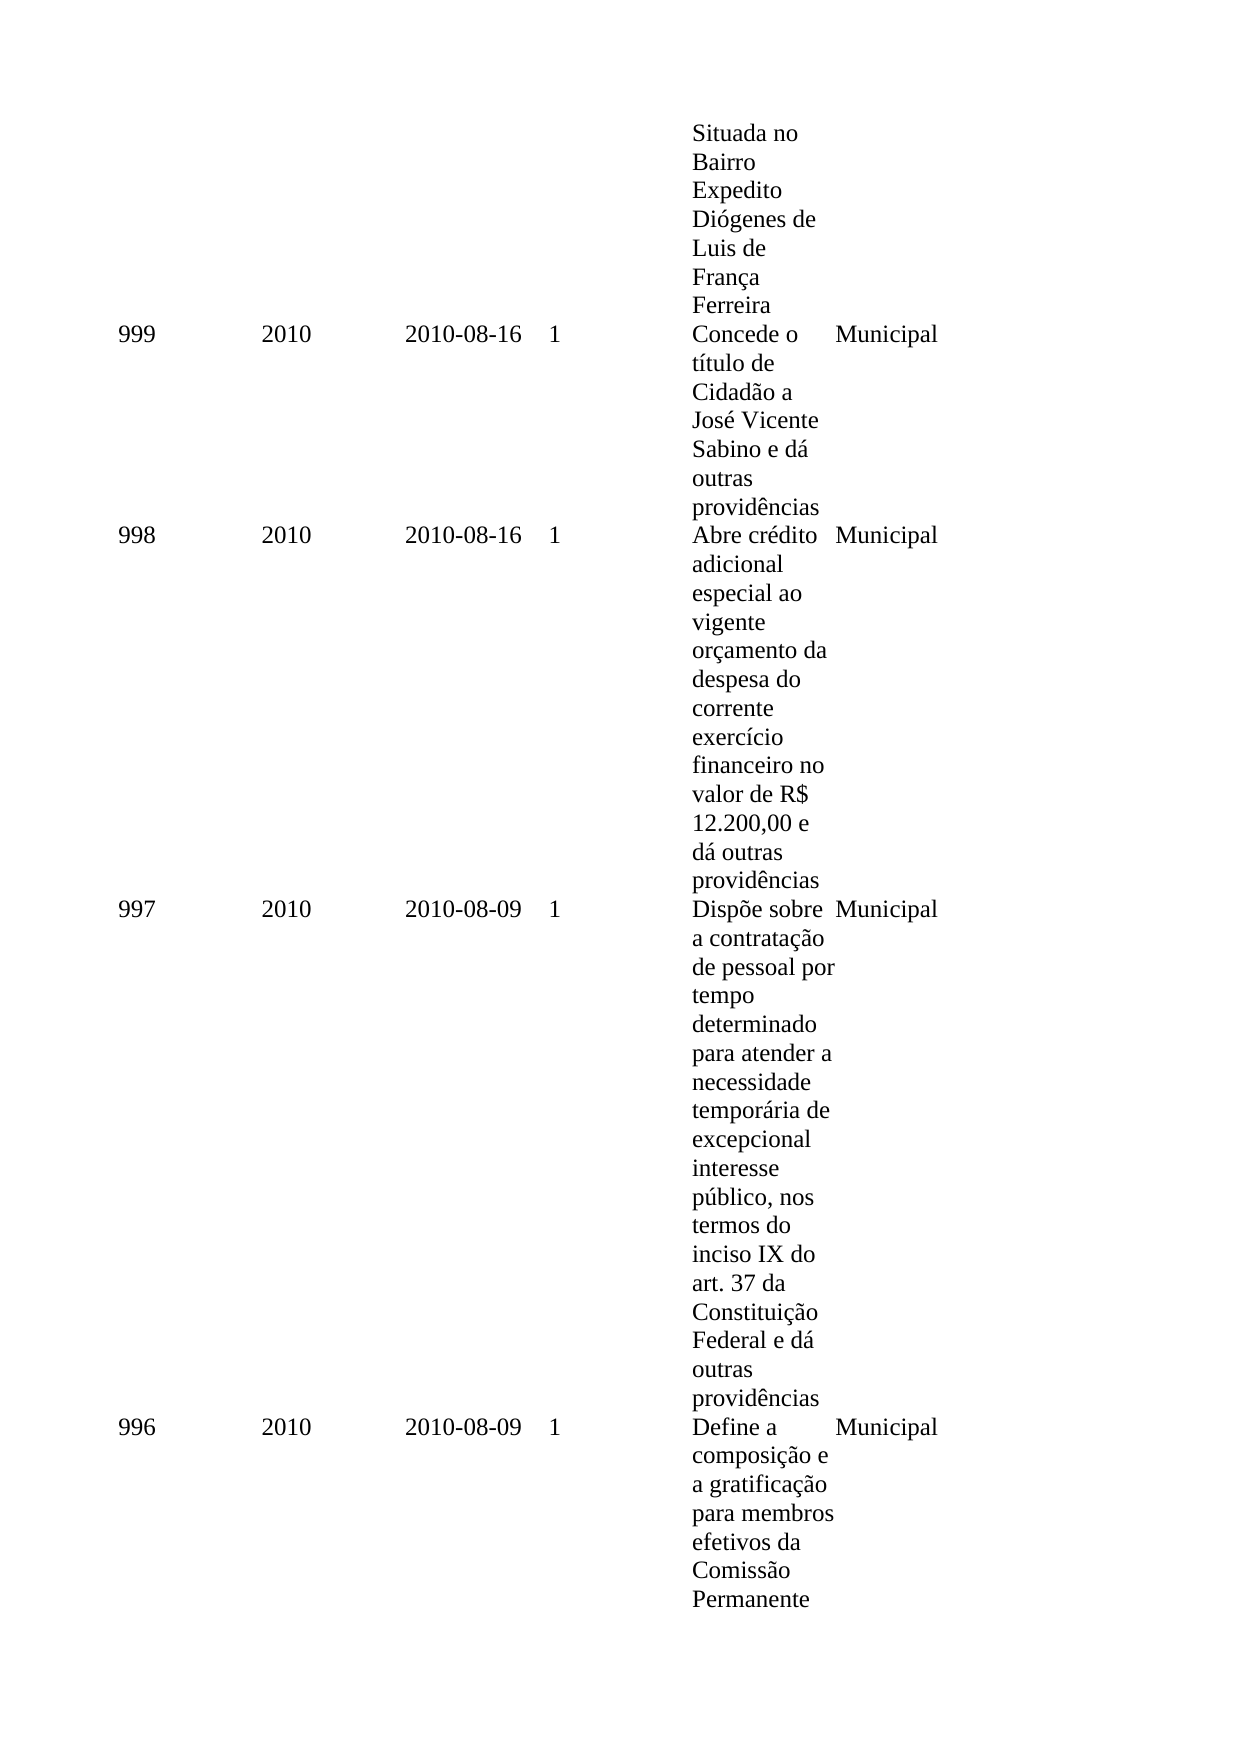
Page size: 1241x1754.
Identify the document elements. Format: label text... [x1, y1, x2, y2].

table_cell [405, 118, 548, 319]
table_cell 996 [118, 1412, 261, 1613]
table_cell Dispõe sobre a contratação de pessoal por tempo determinado para atender a necessidade temporária de excepcional interesse público, nos termos do inciso IX do art. 37 da Constituição Federal e dá outras providências [692, 894, 835, 1412]
table_cell [979, 319, 1122, 521]
table_cell 1 [548, 319, 692, 521]
table_cell Municipal [835, 521, 979, 894]
table_cell Municipal [835, 1412, 979, 1613]
table_cell [979, 521, 1122, 894]
table_cell 2010 [261, 1412, 405, 1613]
table_cell [548, 118, 692, 319]
table_cell [979, 118, 1122, 319]
table_cell 2010-08-16 [405, 319, 548, 521]
table_cell Abre crédito adicional especial ao vigente orçamento da despesa do corrente exercício financeiro no valor de R$ 12.200,00 e dá outras providências [692, 521, 835, 894]
table_cell 2010 [261, 319, 405, 521]
table_cell 2010 [261, 521, 405, 894]
table_cell 2010-08-16 [405, 521, 548, 894]
table_cell Municipal [835, 319, 979, 521]
table_cell 2010-08-09 [405, 894, 548, 1412]
table_cell [979, 894, 1122, 1412]
table_cell Define a composição e a gratificação para membros efetivos da Comissão Permanente [692, 1412, 835, 1613]
table_cell 998 [118, 521, 261, 894]
table_cell 2010-08-09 [405, 1412, 548, 1613]
table_cell 999 [118, 319, 261, 521]
table_cell [261, 118, 405, 319]
table_cell 997 [118, 894, 261, 1412]
table_cell Municipal [835, 894, 979, 1412]
table_cell [835, 118, 979, 319]
table_cell Concede o título de Cidadão a José Vicente Sabino e dá outras providências [692, 319, 835, 521]
table_cell [118, 118, 261, 319]
table_cell [979, 1412, 1122, 1613]
table_cell 1 [548, 521, 692, 894]
table_cell Situada no Bairro Expedito Diógenes de Luis de França Ferreira [692, 118, 835, 319]
table_cell 2010 [261, 894, 405, 1412]
table_cell 1 [548, 894, 692, 1412]
table_cell 1 [548, 1412, 692, 1613]
